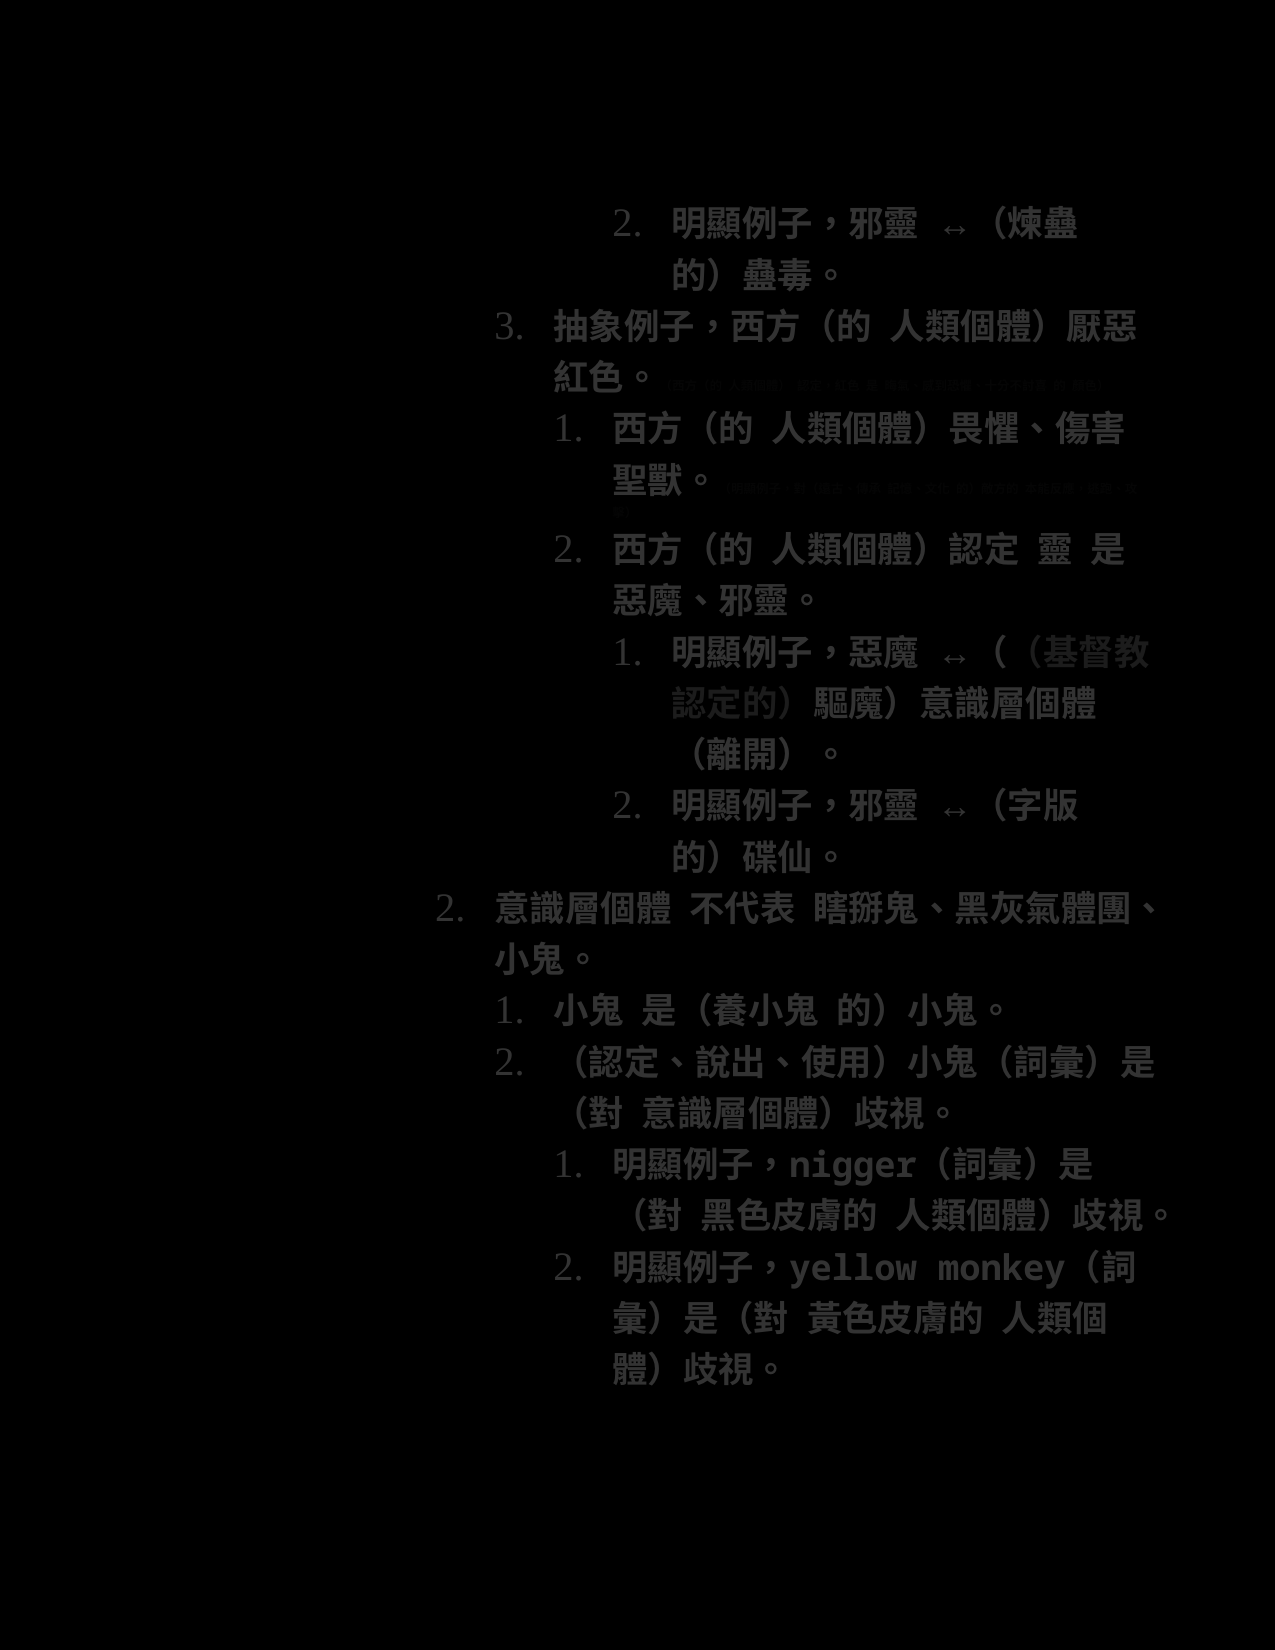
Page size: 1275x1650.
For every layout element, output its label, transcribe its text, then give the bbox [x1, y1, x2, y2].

list 小鬼 是（養小鬼 的）小鬼。 [494, 983, 1157, 1034]
list 明顯例子，惡魔 ↔（（基督教 認定的）驅魔）意識層個體（離開）。 [612, 624, 1157, 778]
list 抽象例子，西方（的 人類個體）厭惡 紅色。（西方（的 人類個體） 認定，紅色 是 晦氣、感到恐懼、十分不討喜 的 顏色） [494, 298, 1157, 401]
list 西方（的 人類個體）認定 靈 是 惡魔、邪靈。 [553, 521, 1157, 624]
list 明顯例子，yellow monkey（詞彙）是（對 黃色皮膚的 人類個體）歧視。 [553, 1239, 1157, 1393]
list 明顯例子，邪靈 ↔（煉蠱 的）蠱毒。 [612, 196, 1157, 298]
list 明顯例子，nigger（詞彙）是（對 黑色皮膚的 人類個體）歧視。 [553, 1136, 1157, 1239]
list 意識層個體 不代表 瞎掰鬼、黑灰氣體團、小鬼。 [435, 880, 1157, 983]
list 西方（的 人類個體）畏懼、傷害 聖獸。（明顯例子，對（遠古、傳承 記憶、文化 的）敵方的 本能反應，逃跑、攻擊） [553, 401, 1157, 521]
list 明顯例子，邪靈 ↔（字版 的）碟仙。 [612, 778, 1157, 880]
list （認定、說出、使用）小鬼（詞彙）是（對 意識層個體）歧視。 [494, 1034, 1157, 1136]
